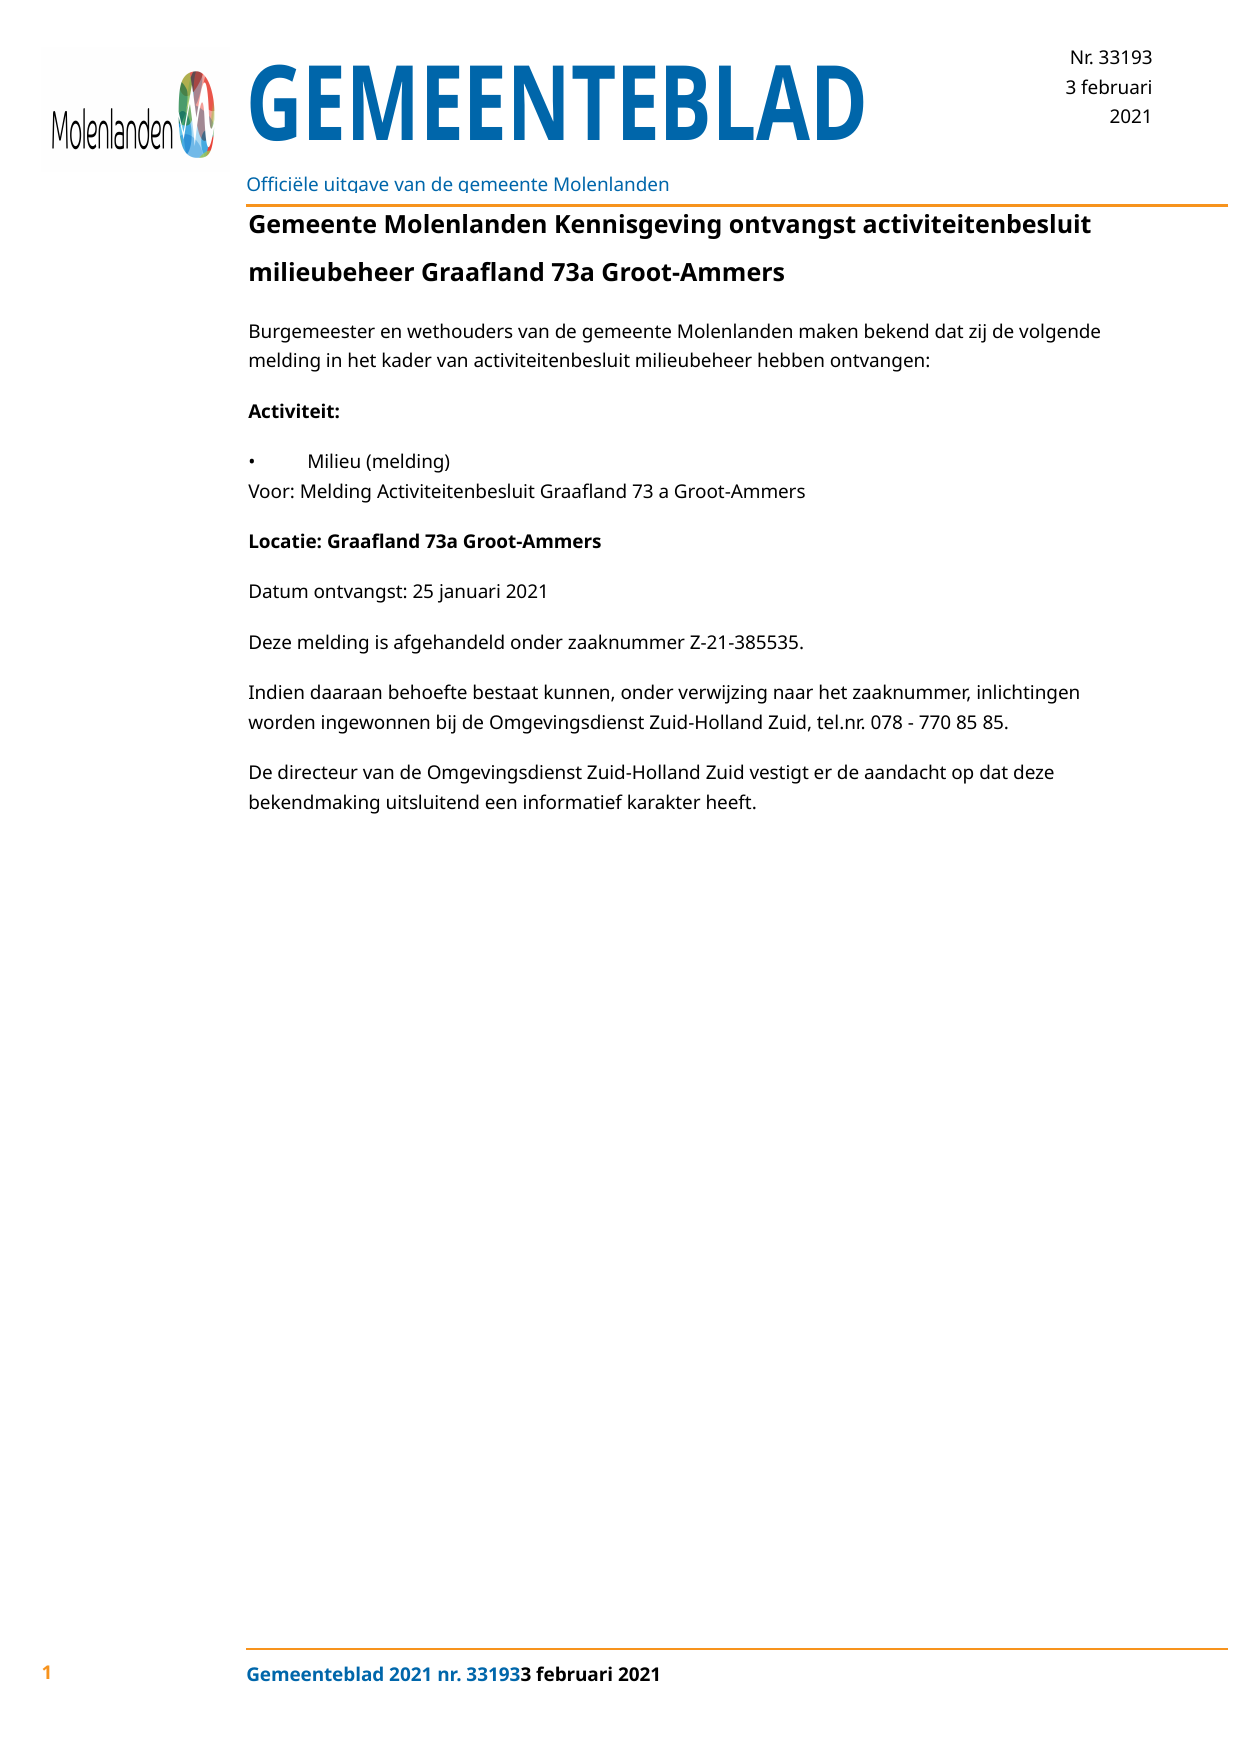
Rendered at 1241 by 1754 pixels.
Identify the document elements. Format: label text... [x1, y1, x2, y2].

list Milieu (melding) [248, 448, 1152, 474]
text Indien daaraan behoefte bestaat kunnen, onder verwijzing naar het zaaknummer, inlichtingen worden ingewonnen bij de Omgevingsdienst Zuid-Holland Zuid, tel.nr. 078 - 770 85 85. [248, 679, 1152, 735]
text Gemeente Molenlanden Kennisgeving ontvangst activiteitenbesluit milieubeheer Graafland 73a Groot-Ammers [248, 207, 1152, 288]
text Datum ontvangst: 25 januari 2021 [248, 579, 1152, 604]
text De directeur van de Omgevingsdienst Zuid-Holland Zuid vestigt er de aandacht op dat deze bekendmaking uitsluitend een informatief karakter heeft. [248, 759, 1152, 815]
text Burgemeester en wethouders van de gemeente Molenlanden maken bekend dat zij de volgende melding in het kader van activiteitenbesluit milieubeheer hebben ontvangen: [248, 318, 1152, 373]
text Deze melding is afgehandeld onder zaaknummer Z-21-385535. [248, 629, 1152, 655]
text Voor: Melding Activiteitenbesluit Graafland 73 a Groot-Ammers [248, 478, 1152, 504]
picture [41, 47, 231, 172]
text Locatie: Graafland 73a Groot-Ammers [248, 528, 1152, 554]
text Activiteit: [248, 398, 1152, 424]
